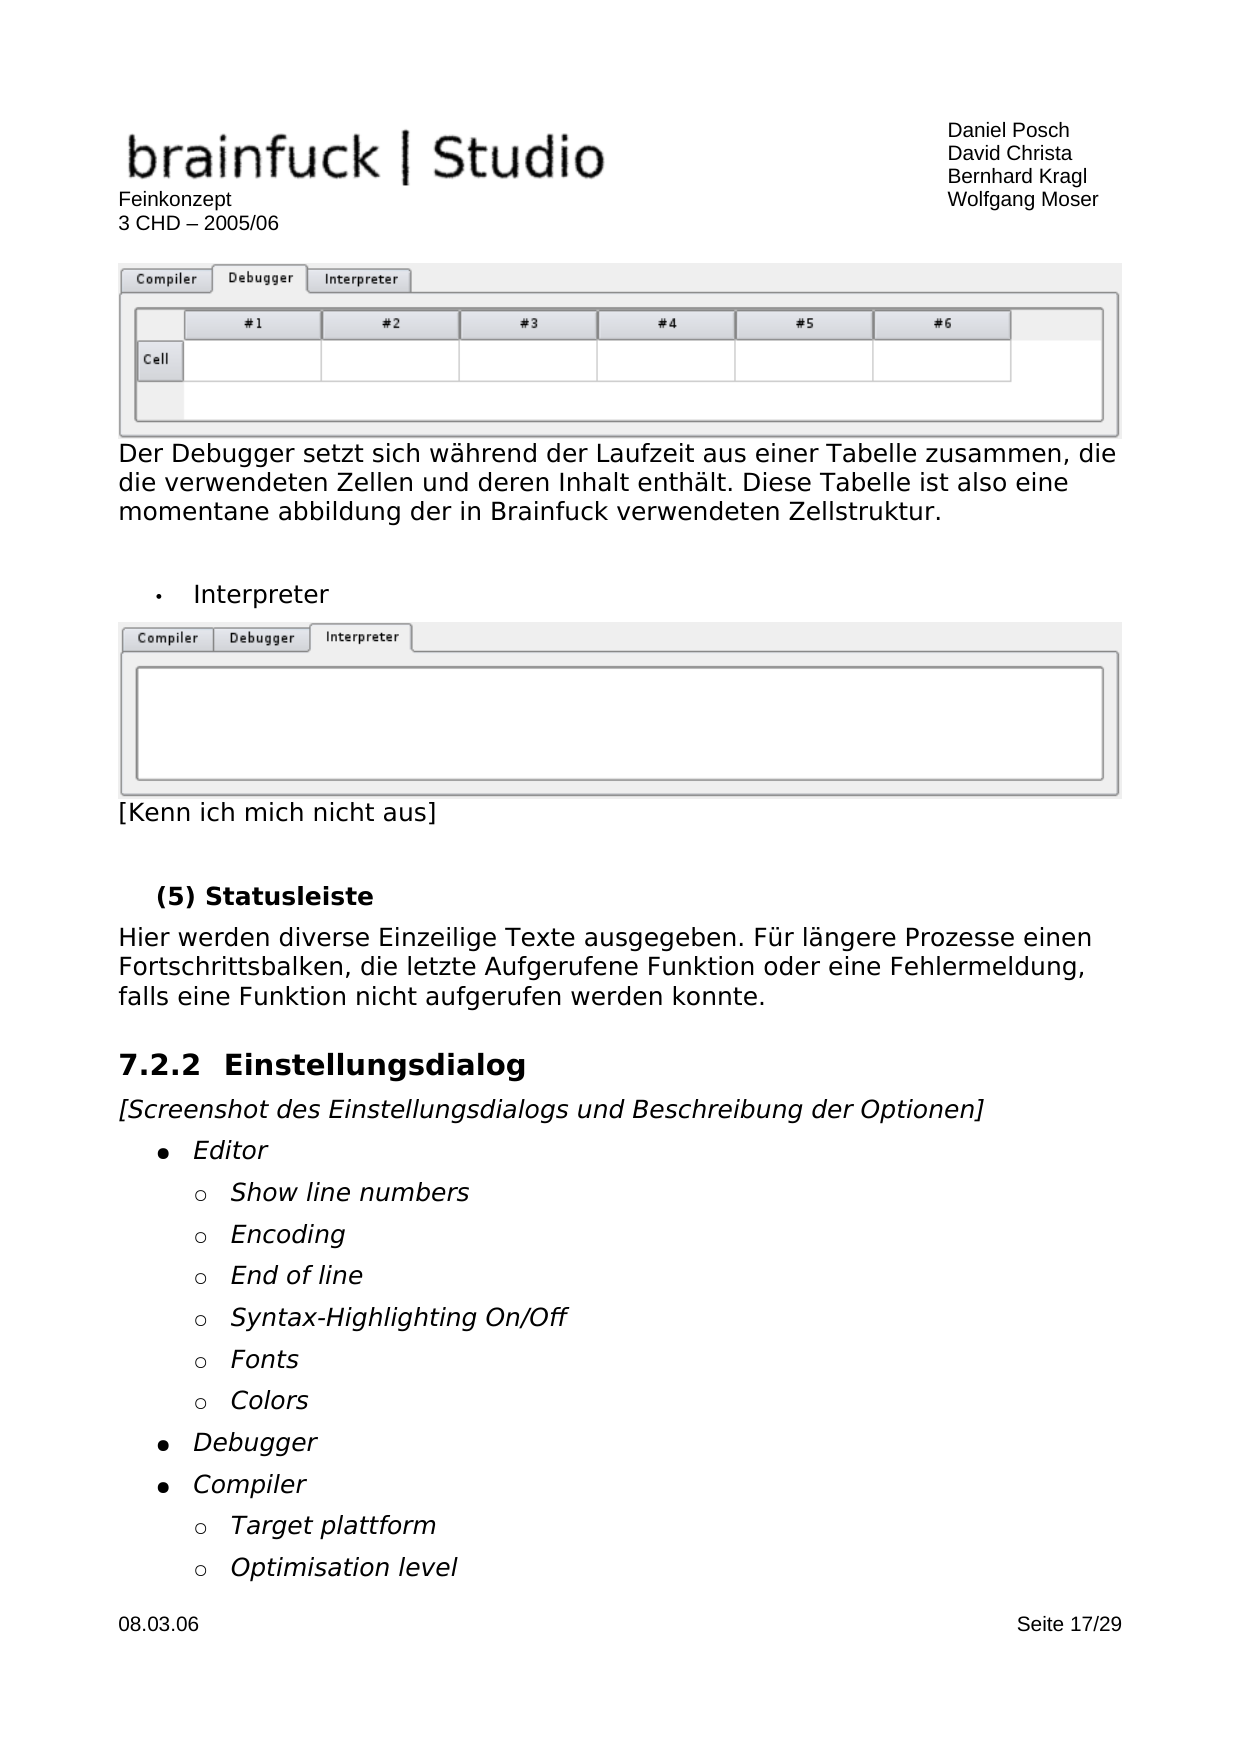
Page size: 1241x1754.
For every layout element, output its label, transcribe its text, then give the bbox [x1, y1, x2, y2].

list Interpreter [156, 581, 1122, 610]
list Statusleiste [156, 882, 1122, 911]
text [Screenshot des Einstellungsdialogs und Beschreibung der Optionen] [118, 1095, 1122, 1124]
list Debugger [156, 1428, 1122, 1457]
list Colors [193, 1387, 1122, 1416]
list Show line numbers [193, 1178, 1122, 1207]
picture [118, 622, 1122, 799]
list End of line [193, 1262, 1122, 1291]
text Hier werden diverse Einzeilige Texte ausgegeben. Für längere Prozesse einen Fortschrittsbalken, die letzte Aufgerufene Funktion oder eine Fehlermeldung, falls eine Funktion nicht aufgerufen werden konnte. [118, 923, 1122, 1011]
list Syntax-Highlighting On/Off [193, 1303, 1122, 1332]
list Encoding [193, 1220, 1122, 1249]
text [Kenn ich mich nicht aus] [118, 799, 1122, 828]
picture [118, 263, 1122, 439]
text Der Debugger setzt sich während der Laufzeit aus einer Tabelle zusammen, die die verwendeten Zellen und deren Inhalt enthält. Diese Tabelle ist also eine momentane abbildung der in Brainfuck verwendeten Zellstruktur. [118, 439, 1122, 526]
picture [118, 118, 609, 187]
list Optimisation level [193, 1553, 1122, 1582]
list Fonts [193, 1345, 1122, 1374]
subtitle Einstellungsdialog [118, 1048, 1122, 1082]
list Editor [156, 1137, 1122, 1166]
list Compiler [156, 1470, 1122, 1499]
list Target plattform [193, 1512, 1122, 1541]
